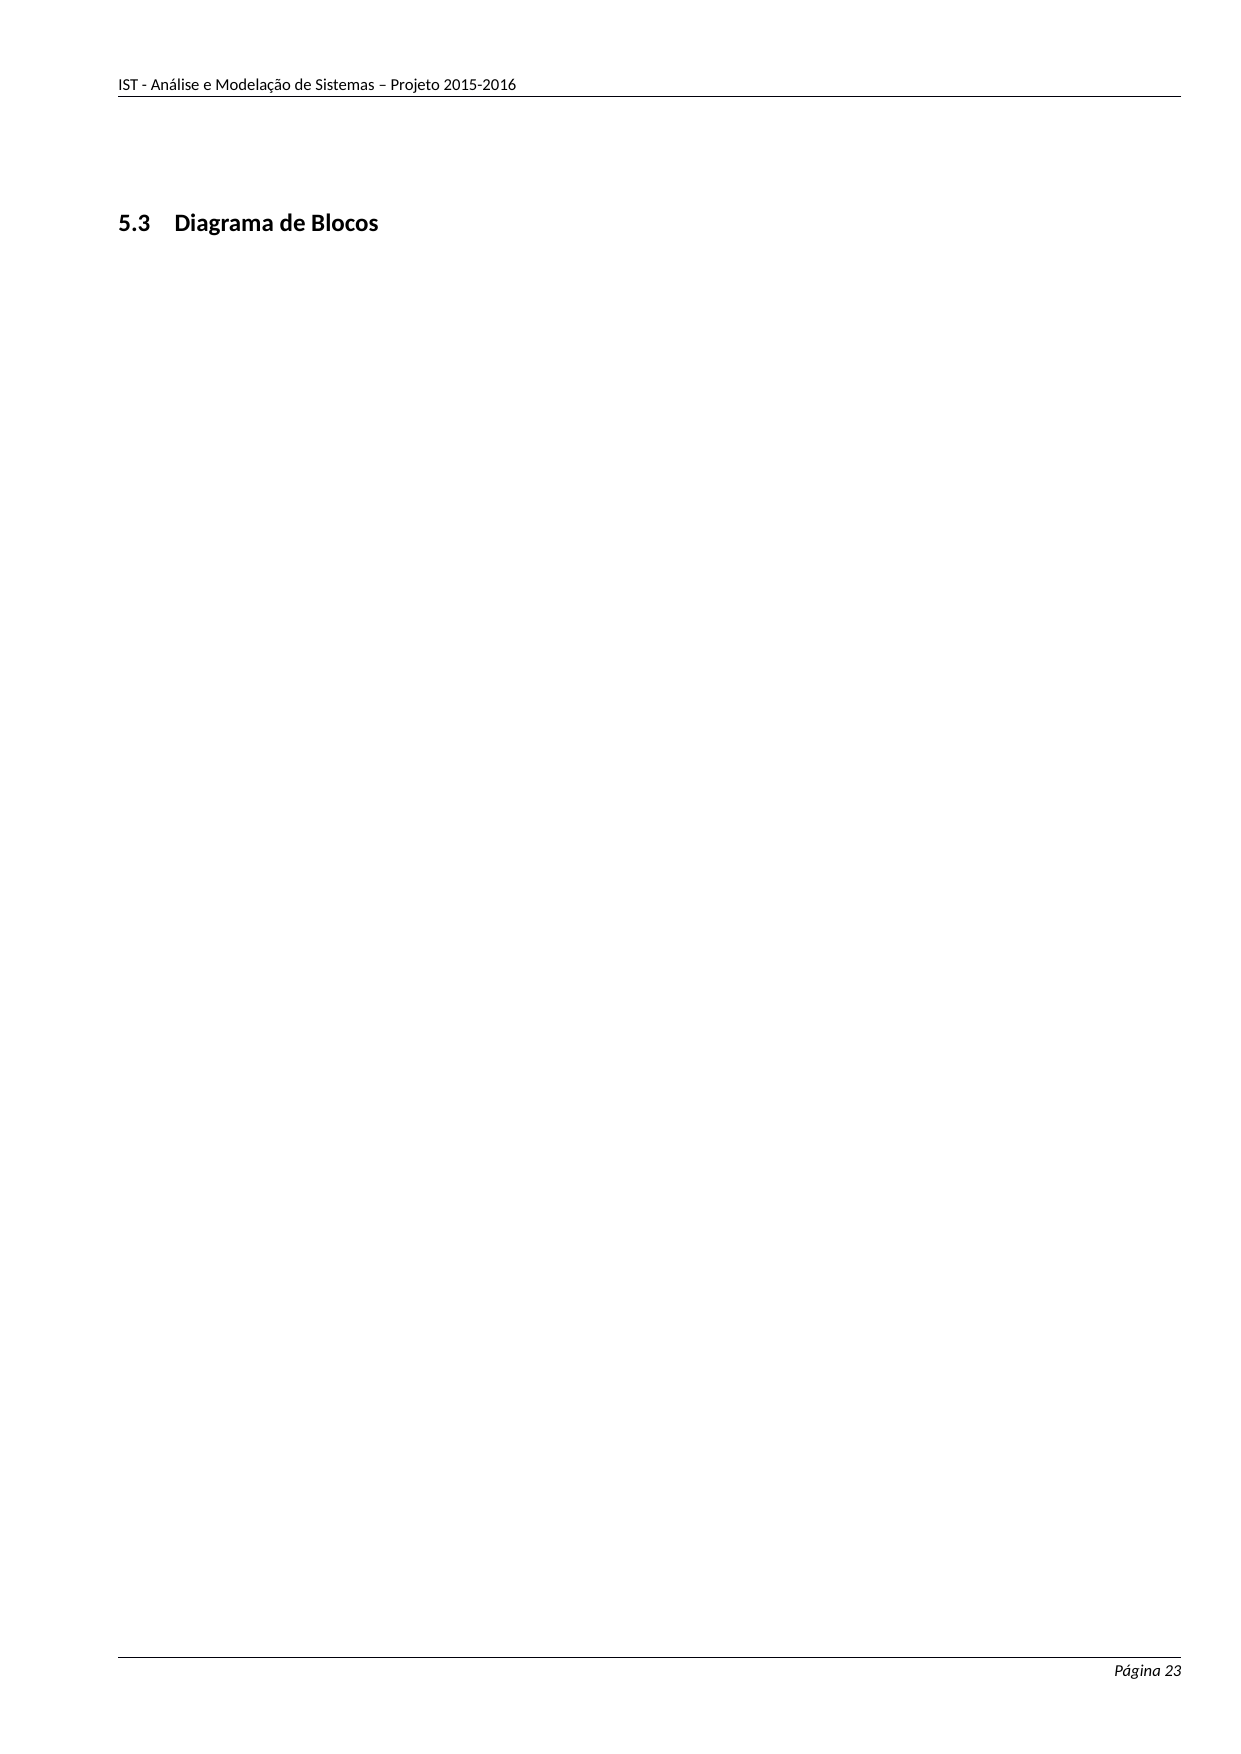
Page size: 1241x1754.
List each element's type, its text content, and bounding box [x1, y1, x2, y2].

list Diagrama de Blocos [118, 208, 1181, 238]
